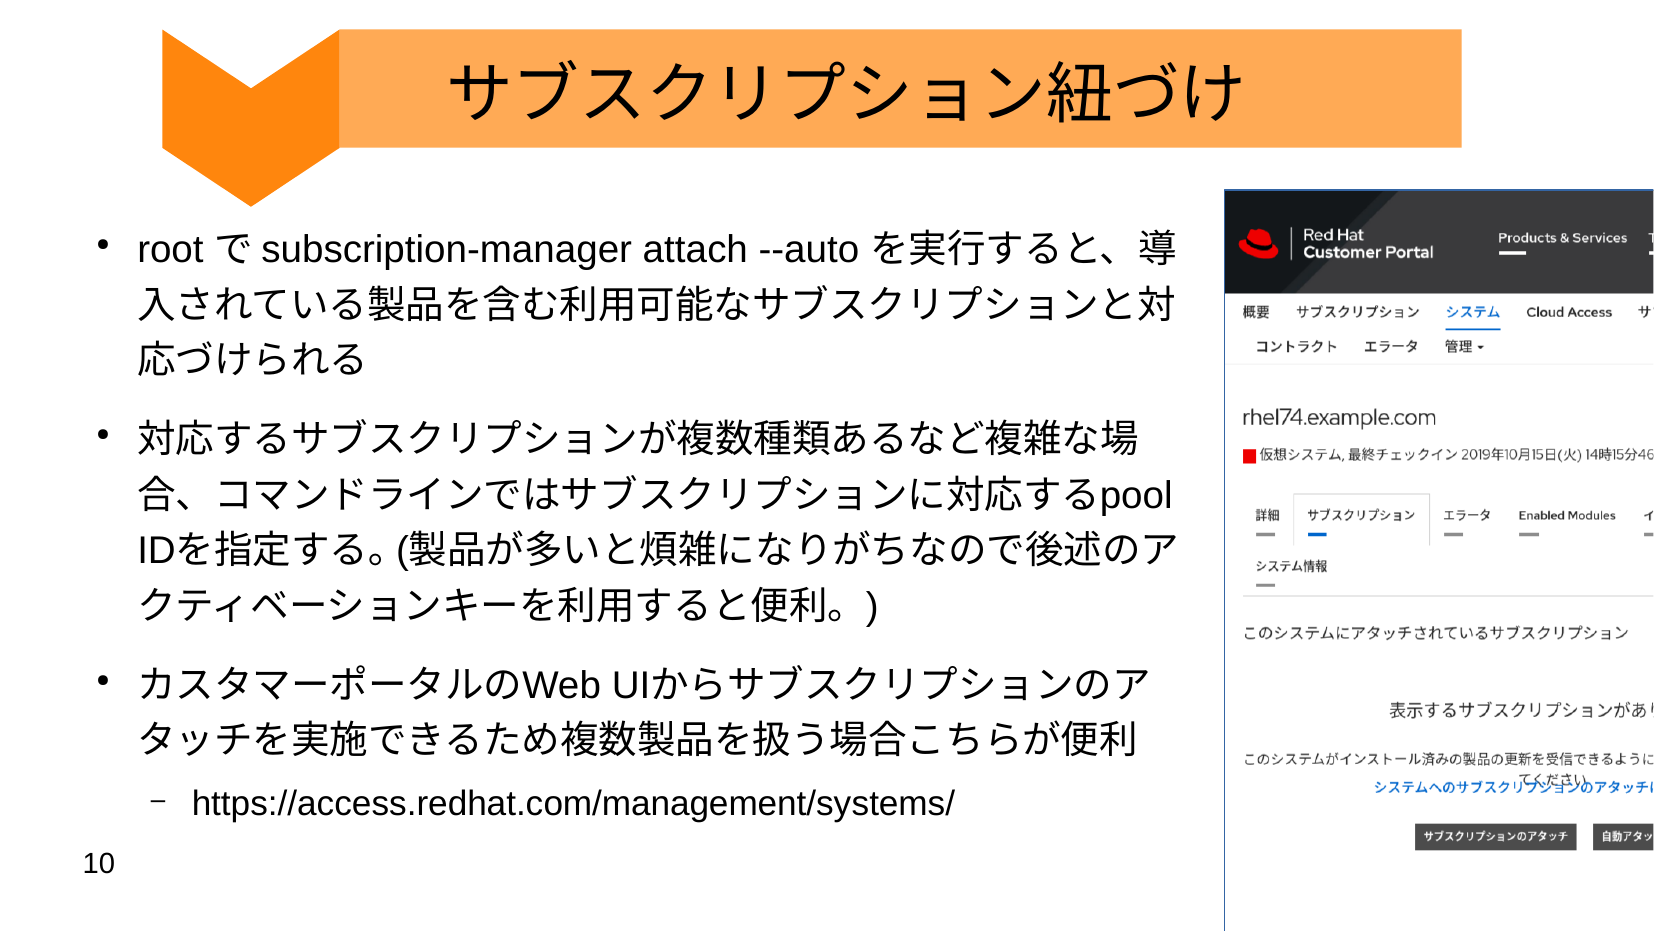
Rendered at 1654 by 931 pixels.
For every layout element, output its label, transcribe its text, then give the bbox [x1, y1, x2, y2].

text_box [162, 29, 340, 207]
picture [1225, 190, 1654, 931]
text_box サブスクリプション紐づけ [340, 29, 1462, 148]
list root で subscription-manager attach --auto を実行すると、導入されている製品を含む利用可能なサブスクリプションと対応づけられる 対応するサブスクリプションが複数種類あるなど複雑な場合、コマンドラインではサブスクリプションに対応するpool IDを指定する｡ (製品が多いと煩雑になりがちなので後述のアクティベーションキーを利用すると便利。) カスタマーポータルのWeb UIからサブスクリプションのアタッチを実施できるため複数製品を扱う場合こちらが便利 https://access.redhat.com/management/systems/ [82, 217, 1196, 827]
